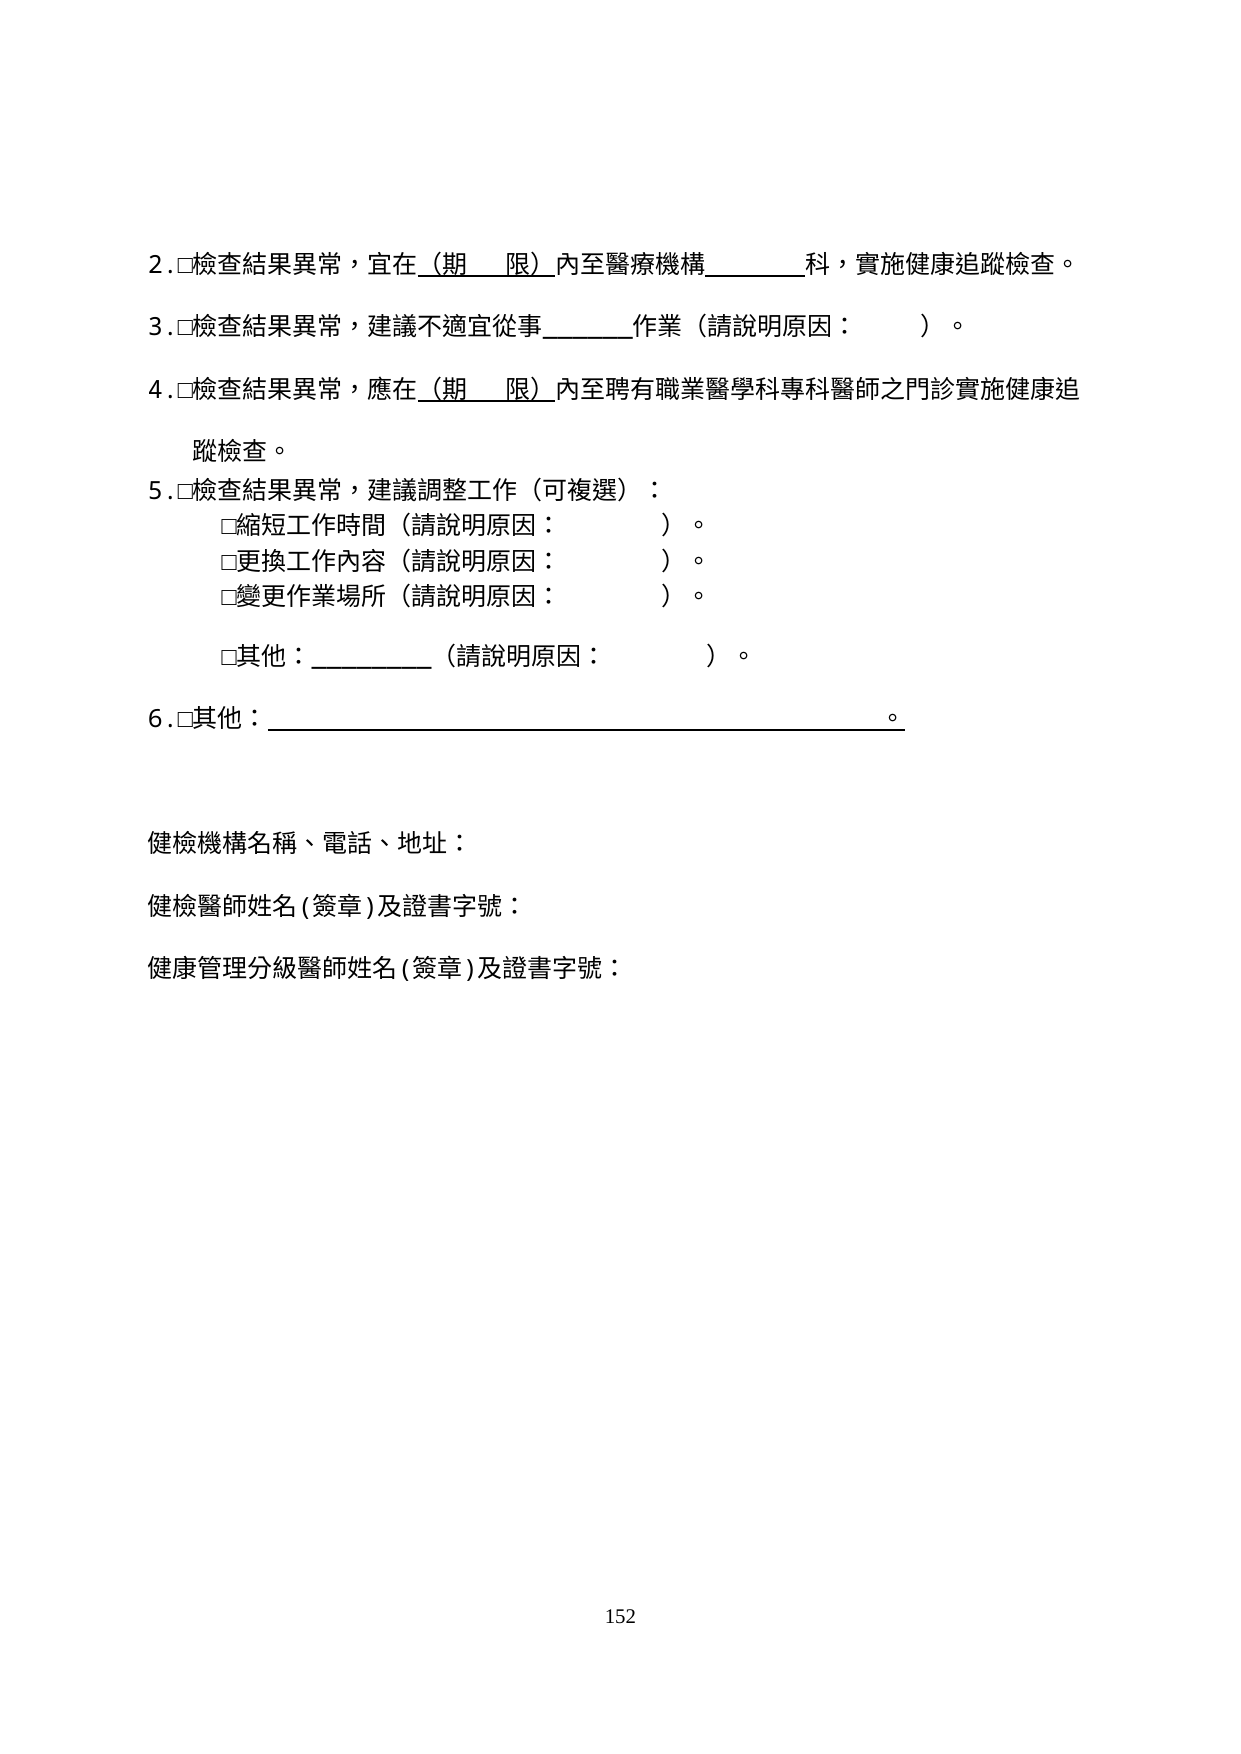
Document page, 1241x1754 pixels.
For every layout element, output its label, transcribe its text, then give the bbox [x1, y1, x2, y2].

text 健康管理分級醫師姓名(簽章)及證書字號： [148, 925, 1092, 987]
text 4.□檢查結果異常，應在（期 限）內至聘有職業醫學科專科醫師之門診實施健康追蹤檢查。 [148, 346, 1092, 471]
text 健檢機構名稱、電話、地址： [148, 800, 1092, 862]
text 2.□檢查結果異常，宜在（期 限）內至醫療機構 科，實施健康追蹤檢查。 [148, 221, 1092, 283]
text 5.□檢查結果異常，建議調整工作（可複選）： [148, 471, 1092, 506]
text □其他：________（請說明原因： ）。 [221, 612, 1092, 675]
text 6.□其他： 。 [148, 675, 1092, 737]
text □變更作業場所（請說明原因： ）。 [221, 577, 1092, 612]
text 健檢醫師姓名(簽章)及證書字號： [148, 862, 1092, 925]
text 3.□檢查結果異常，建議不適宜從事______作業（請說明原因： ）。 [148, 283, 1092, 346]
text □更換工作內容（請說明原因： ）。 [221, 542, 1092, 577]
text □縮短工作時間（請說明原因： ）。 [221, 506, 1092, 542]
